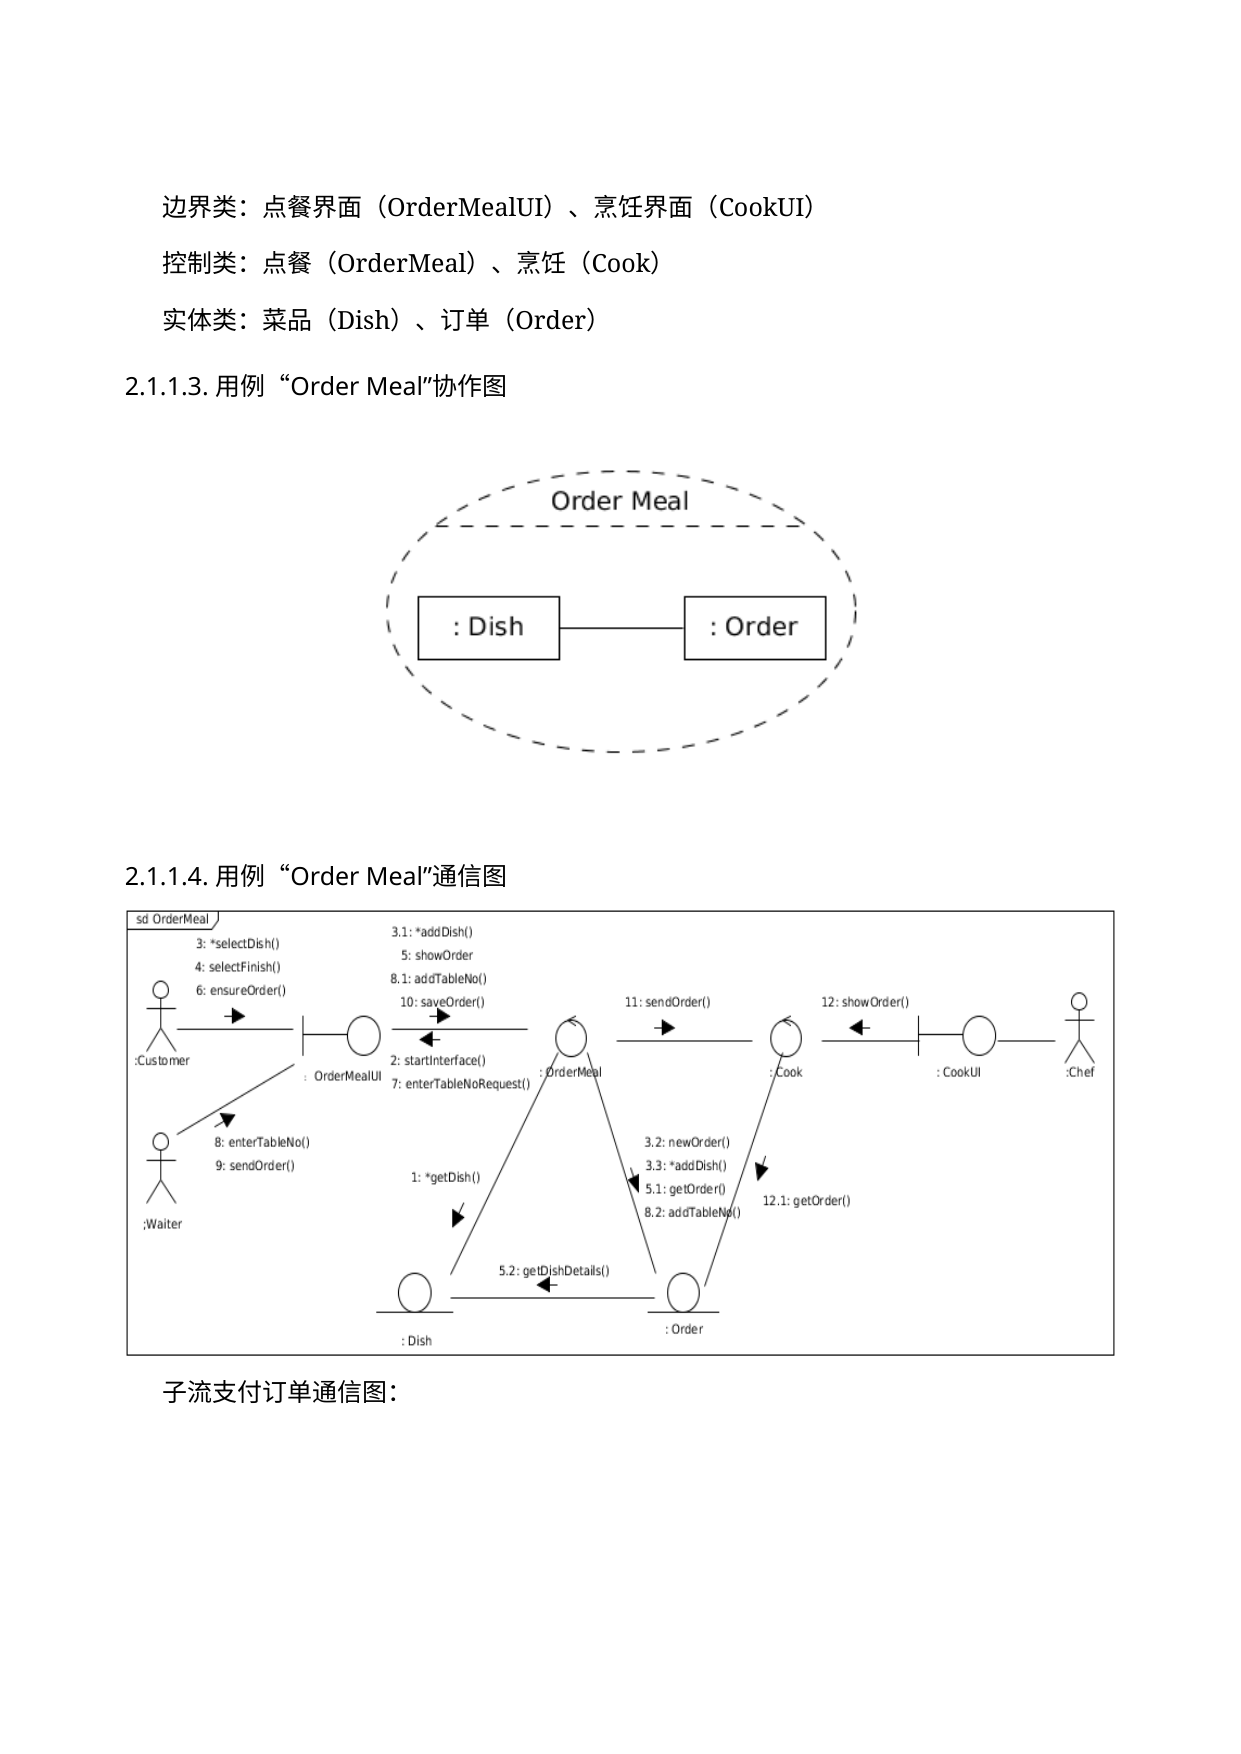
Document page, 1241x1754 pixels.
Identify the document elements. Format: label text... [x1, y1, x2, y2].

picture [119, 899, 1121, 1365]
picture [375, 463, 866, 761]
text 边界类：点餐界面（OrderMealUI）、烹饪界面（CookUI） [118, 188, 1122, 224]
text 控制类：点餐（OrderMeal）、烹饪（Cook） [118, 244, 1122, 280]
subtitle 用例“Order Meal”通信图 [118, 856, 1122, 892]
text 子流支付订单通信图： [118, 1147, 1122, 1408]
subtitle 用例“Order Meal”协作图 [118, 366, 1122, 403]
text 实体类：菜品（Dish）、订单（Order） [118, 300, 1122, 337]
